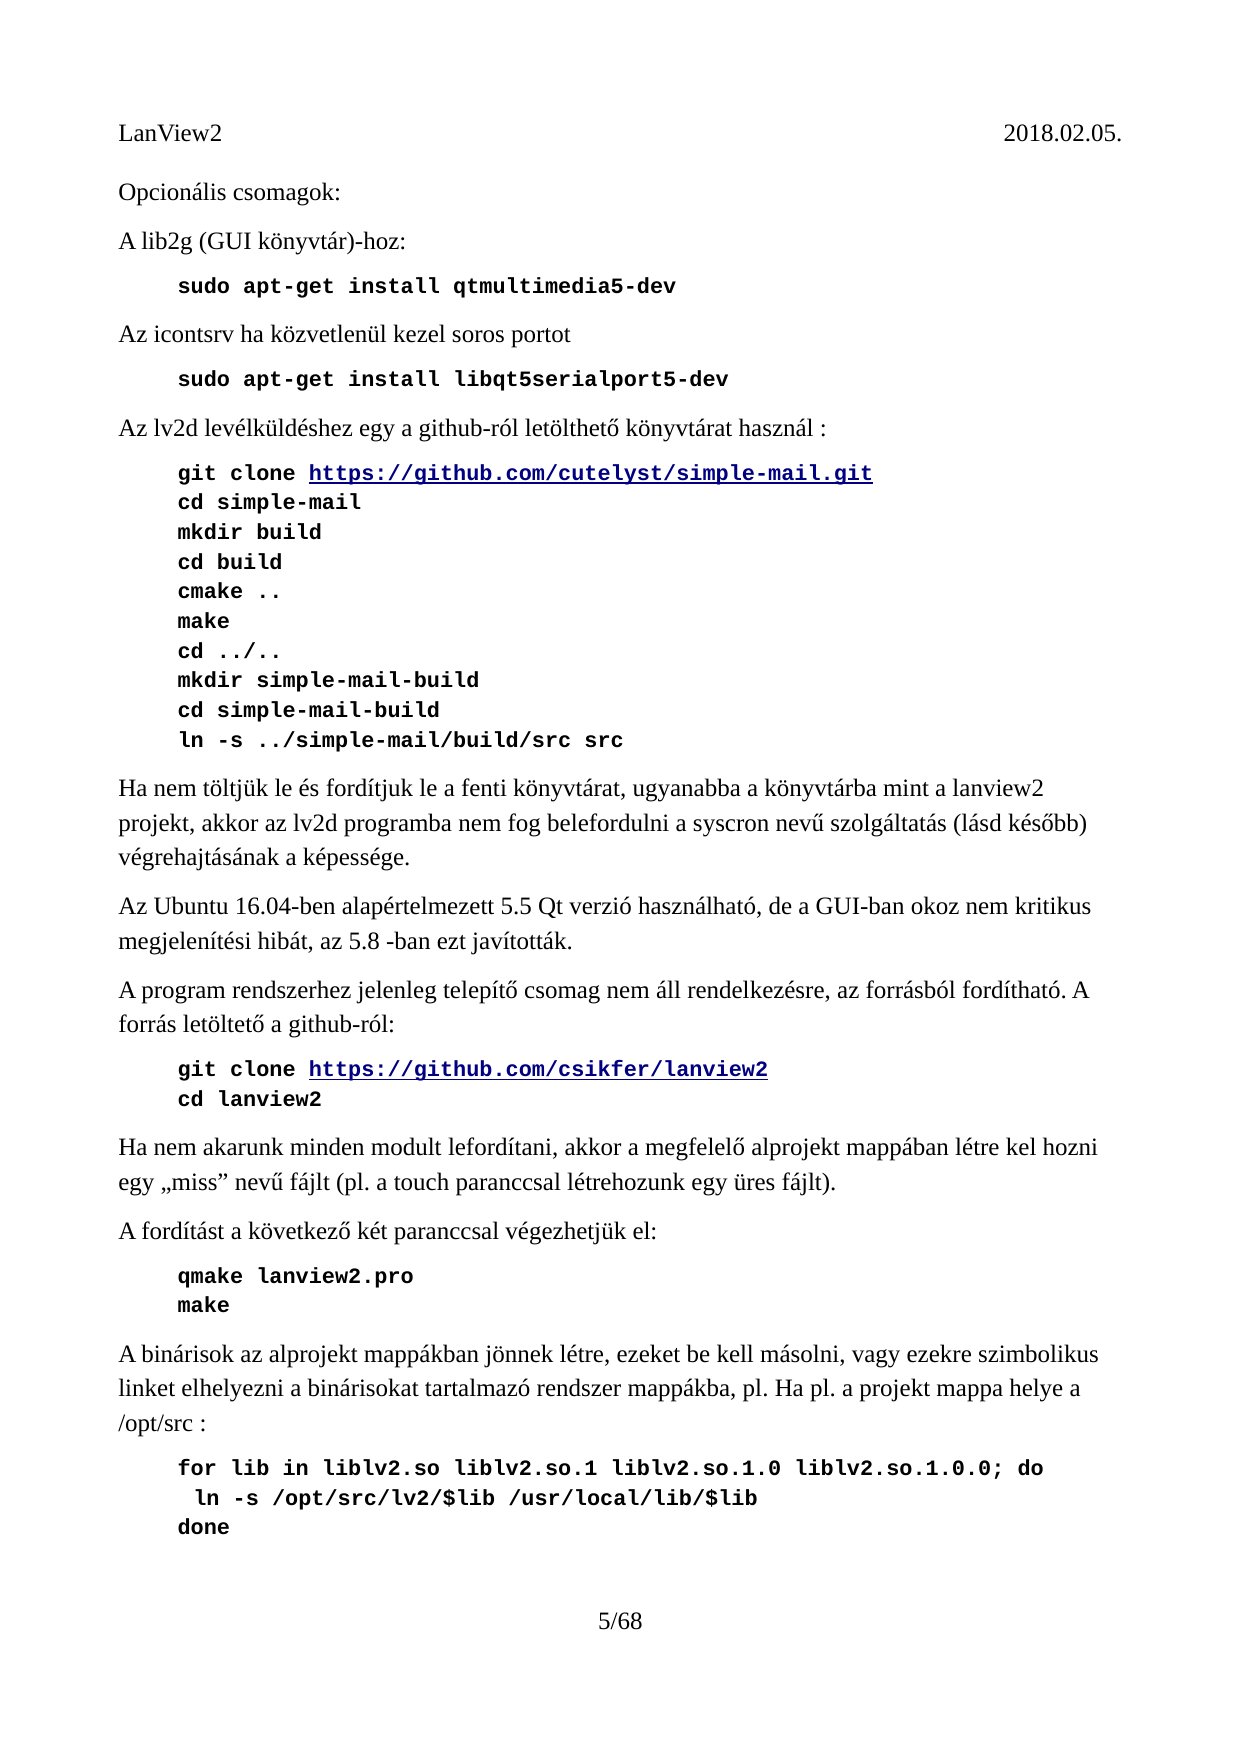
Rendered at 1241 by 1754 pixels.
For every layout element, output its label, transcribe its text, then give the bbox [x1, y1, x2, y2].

text git clone https://github.com/csikfer/lanview2 cd lanview2 [177, 1058, 1122, 1113]
text for lib in liblv2.so liblv2.so.1 liblv2.so.1.0 liblv2.so.1.0.0; do ln -s /opt/src/lv2/$lib /usr/local/lib/$lib done [177, 1457, 1122, 1541]
text sudo apt-get install libqt5serialport5-dev [177, 368, 1122, 393]
text Az lv2d levélküldéshez egy a github-ról letölthető könyvtárat használ : [118, 413, 1122, 442]
text Az icontsrv ha közvetlenül kezel soros portot [118, 319, 1122, 348]
text Az Ubuntu 16.04-ben alapértelmezett 5.5 Qt verzió használható, de a GUI-ban okoz nem kritikus megjelenítési hibát, az 5.8 -ban ezt javították. [118, 891, 1122, 954]
text Ha nem töltjük le és fordítjuk le a fenti könyvtárat, ugyanabba a könyvtárba mint a lanview2 projekt, akkor az lv2d programba nem fog belefordulni a syscron nevű szolgáltatás (lásd később) végrehajtásának a képessége. [118, 773, 1122, 871]
text Opcionális csomagok: [118, 177, 1122, 206]
text A lib2g (GUI könyvtár)-hoz: [118, 226, 1122, 255]
text A program rendszerhez jelenleg telepítő csomag nem áll rendelkezésre, az forrásból fordítható. A forrás letöltető a github-ról: [118, 975, 1122, 1038]
text qmake lanview2.pro make [177, 1265, 1122, 1319]
text Ha nem akarunk minden modult lefordítani, akkor a megfelelő alprojekt mappában létre kel hozni egy „miss” nevű fájlt (pl. a touch paranccsal létrehozunk egy üres fájlt). [118, 1132, 1122, 1196]
text sudo apt-get install qtmultimedia5-dev [177, 275, 1122, 300]
text git clone https://github.com/cutelyst/simple-mail.git cd simple-mail mkdir build cd build cmake .. make cd ../.. mkdir simple-mail-build cd simple-mail-build ln -s ../simple-mail/build/src src [177, 462, 1122, 754]
text A fordítást a következő két paranccsal végezhetjük el: [118, 1216, 1122, 1245]
text A binárisok az alprojekt mappákban jönnek létre, ezeket be kell másolni, vagy ezekre szimbolikus linket elhelyezni a binárisokat tartalmazó rendszer mappákba, pl. Ha pl. a projekt mappa helye a /opt/src : [118, 1339, 1122, 1437]
